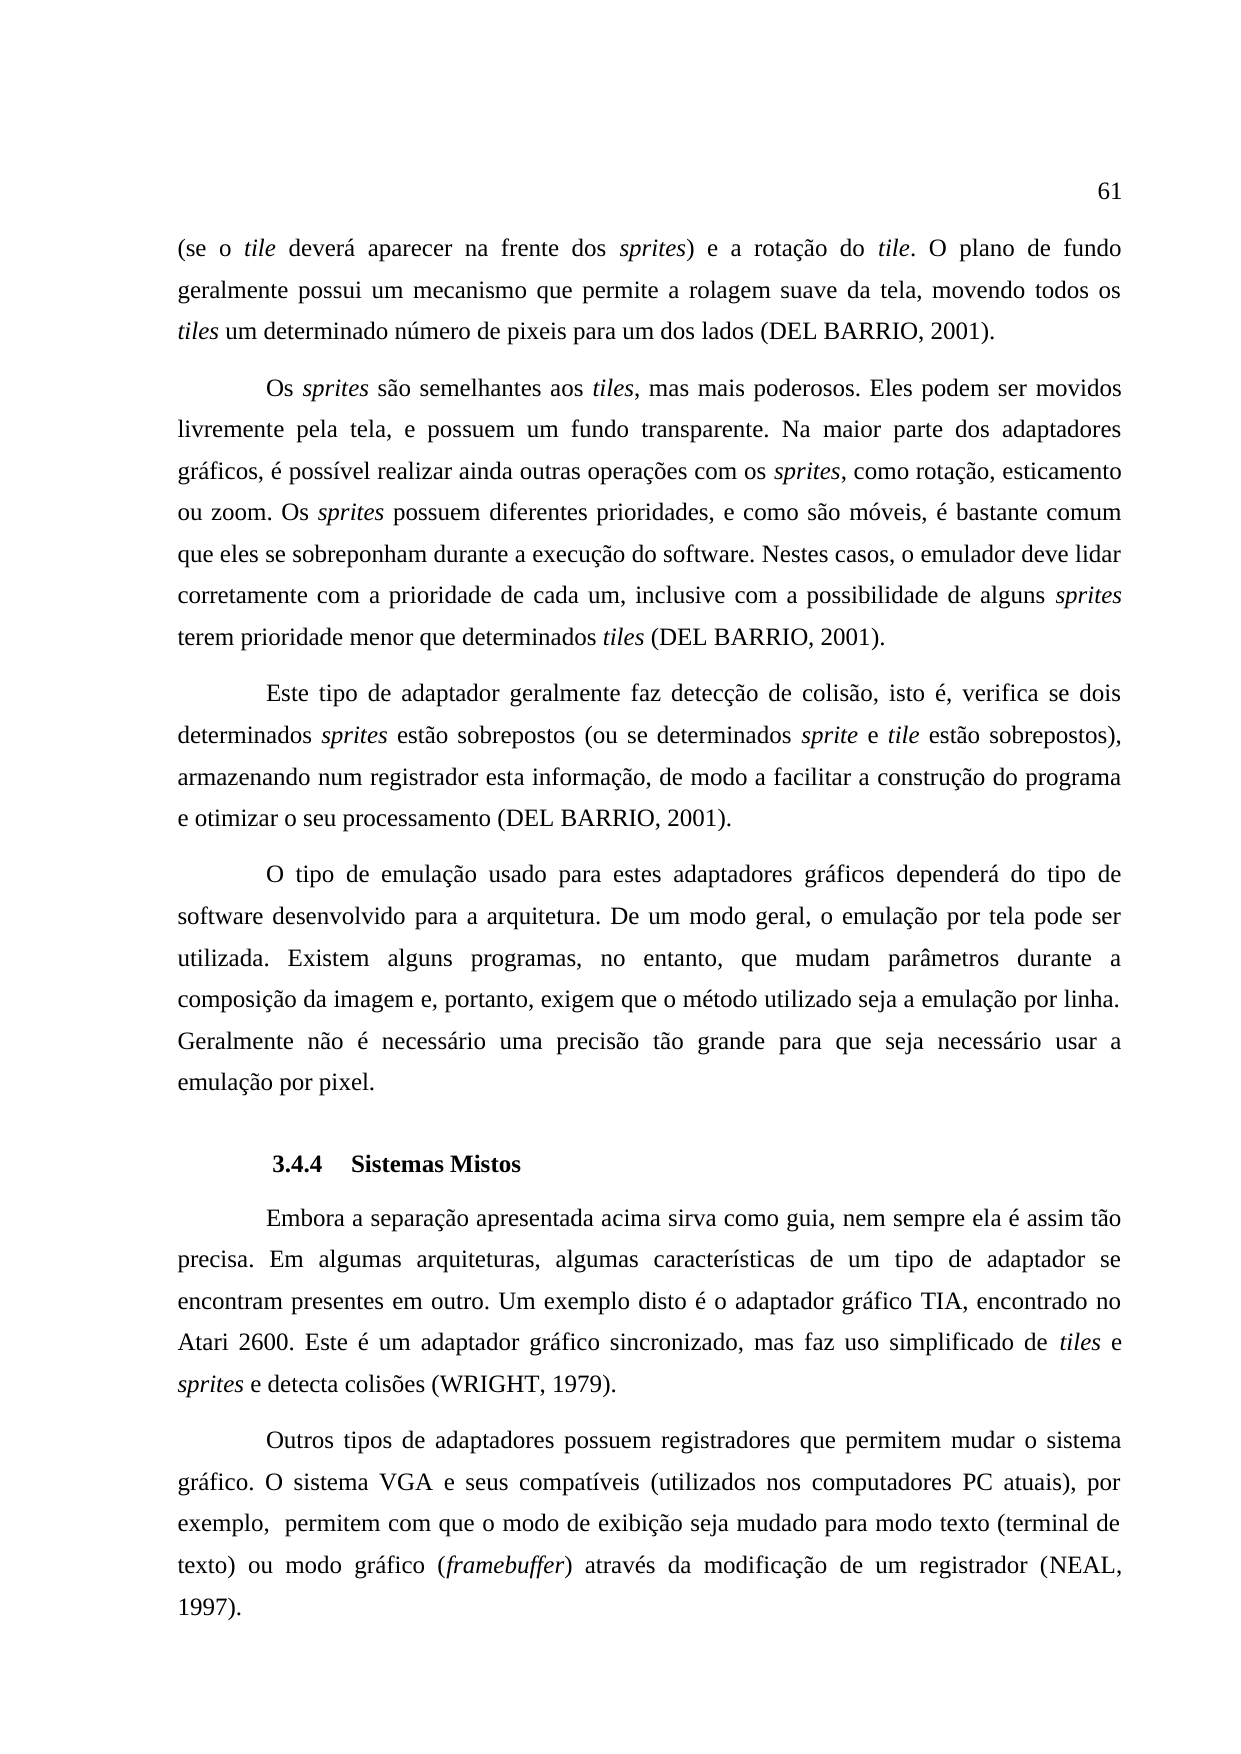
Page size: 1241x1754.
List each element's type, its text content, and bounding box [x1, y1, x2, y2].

text Outros tipos de adaptadores possuem registradores que permitem mudar o sistema gráfico. O sistema VGA e seus compatíveis (utilizados nos computadores PC atuais), por exemplo, permitem com que o modo de exibição seja mudado para modo texto (terminal de texto) ou modo gráfico (framebuffer) através da modificação de um registrador (NEAL, 1997). [177, 1426, 1122, 1620]
text (se o tile deverá aparecer na frente dos sprites) e a rotação do tile. O plano de fundo geralmente possui um mecanismo que permite a rolagem suave da tela, movendo todos os tiles um determinado número de pixeis para um dos lados (DEL BARRIO, 2001). [177, 234, 1122, 345]
text O tipo de emulação usado para estes adaptadores gráficos dependerá do tipo de software desenvolvido para a arquitetura. De um modo geral, o emulação por tela pode ser utilizada. Existem alguns programas, no entanto, que mudam parâmetros durante a composição da imagem e, portanto, exigem que o método utilizado seja a emulação por linha. Geralmente não é necessário uma precisão tão grande para que seja necessário usar a emulação por pixel. [177, 861, 1122, 1096]
subtitle Sistemas Mistos [177, 1150, 1122, 1177]
text Os sprites são semelhantes aos tiles, mas mais poderosos. Eles podem ser movidos livremente pela tela, e possuem um fundo transparente. Na maior parte dos adaptadores gráficos, é possível realizar ainda outras operações com os sprites, como rotação, esticamento ou zoom. Os sprites possuem diferentes prioridades, e como são móveis, é bastante comum que eles se sobreponham durante a execução do software. Nestes casos, o emulador deve lidar corretamente com a prioridade de cada um, inclusive com a possibilidade de alguns sprites terem prioridade menor que determinados tiles (DEL BARRIO, 2001). [177, 374, 1122, 651]
text Este tipo de adaptador geralmente faz detecção de colisão, isto é, verifica se dois determinados sprites estão sobrepostos (ou se determinados sprite e tile estão sobrepostos), armazenando num registrador esta informação, de modo a facilitar a construção do programa e otimizar o seu processamento (DEL BARRIO, 2001). [177, 679, 1122, 832]
text Embora a separação apresentada acima sirva como guia, nem sempre ela é assim tão precisa. Em algumas arquiteturas, algumas características de um tipo de adaptador se encontram presentes em outro. Um exemplo disto é o adaptador gráfico TIA, encontrado no Atari 2600. Este é um adaptador gráfico sincronizado, mas faz uso simplificado de tiles e sprites e detecta colisões (WRIGHT, 1979). [177, 1204, 1122, 1398]
